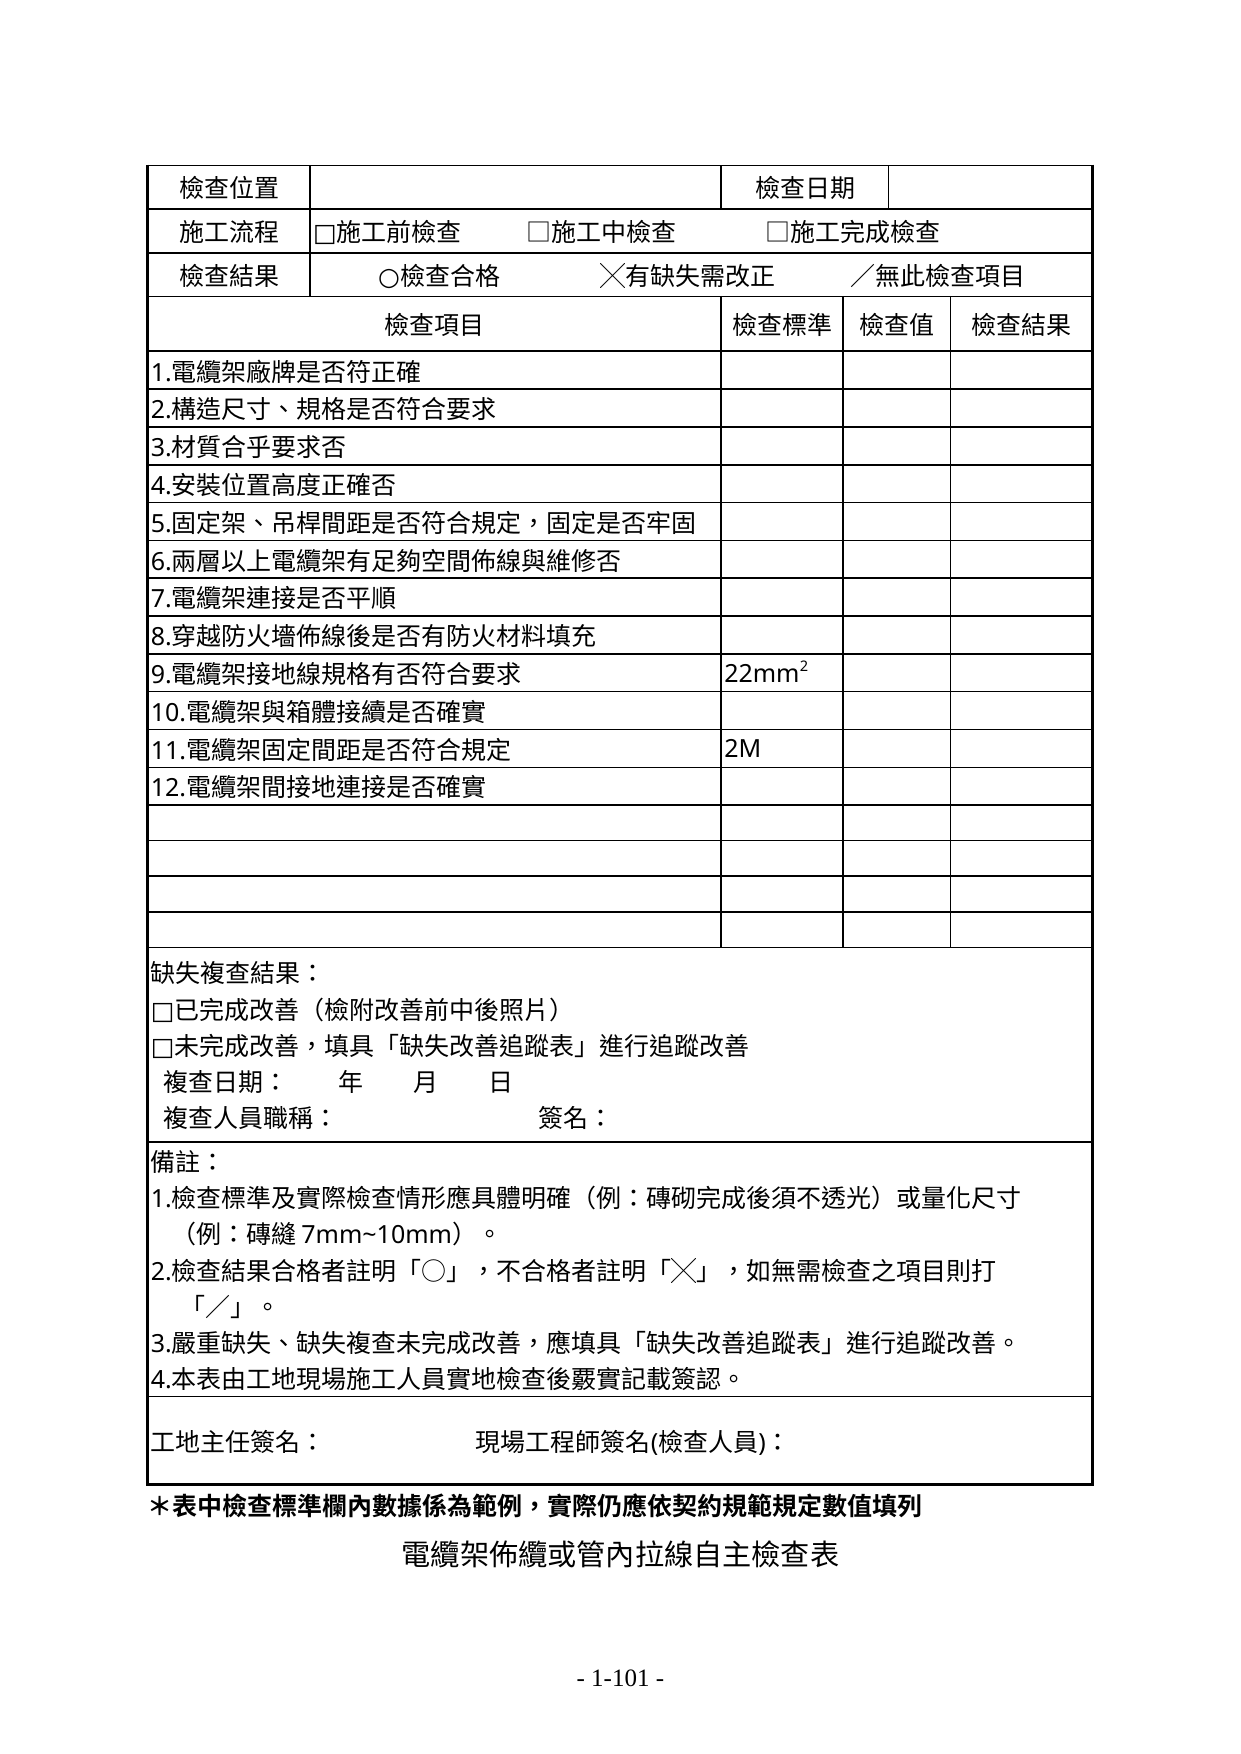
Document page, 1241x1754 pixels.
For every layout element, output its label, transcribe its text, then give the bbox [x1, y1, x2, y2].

table_cell 備註： 1.檢查標準及實際檢查情形應具體明確（例：磚砌完成後須不透光）或量化尺寸（例：磚縫7mm~10mm）。 2.檢查結果合格者註明「○」，不合格者註明「╳」，如無需檢查之項目則打「／」。 3.嚴重缺失、缺失複查未完成改善，應填具「缺失改善追蹤表」進行追蹤改善。 4.本表由工地現場施工人員實地檢查後覈實記載簽認。 [149, 1143, 1091, 1396]
table_cell 10.電纜架與箱體接續是否確實 [149, 692, 720, 728]
table_cell [951, 877, 1091, 911]
table_cell [844, 617, 950, 653]
table_cell [889, 166, 1091, 208]
table_cell [844, 428, 950, 464]
table_cell 施工流程 [149, 210, 309, 252]
table_cell 12.電纜架間接地連接是否確實 [149, 768, 720, 804]
table_cell [722, 503, 842, 539]
table_cell [844, 503, 950, 539]
table_cell [149, 877, 720, 911]
table_cell [722, 768, 842, 804]
table_cell [844, 768, 950, 804]
table_cell 8.穿越防火墻佈線後是否有防火材料填充 [149, 617, 720, 653]
table_cell [844, 541, 950, 577]
table_cell 工地主任簽名： 現場工程師簽名(檢查人員)： [149, 1397, 1091, 1483]
table_cell [951, 541, 1091, 577]
table_cell [951, 617, 1091, 653]
table_cell [951, 466, 1091, 502]
table_cell [951, 692, 1091, 728]
table_cell [844, 841, 950, 875]
table_cell [951, 428, 1091, 464]
table_cell [844, 579, 950, 615]
table_cell [722, 617, 842, 653]
table_cell 2M [722, 730, 842, 766]
table_cell [951, 841, 1091, 875]
table_cell 7.電纜架連接是否平順 [149, 579, 720, 615]
table_cell [951, 730, 1091, 766]
table_cell [951, 913, 1091, 947]
table_cell [951, 503, 1091, 539]
table_cell [722, 841, 842, 875]
table_cell [722, 541, 842, 577]
table_cell 檢查項目 [149, 297, 720, 350]
table_cell [844, 655, 950, 691]
table_cell 檢查標準 [722, 297, 842, 350]
table_cell 檢查結果 [149, 254, 309, 296]
table_cell [844, 390, 950, 426]
table_cell 檢查值 [844, 297, 950, 350]
table_cell 1.電纜架廠牌是否符正確 [149, 352, 720, 388]
table_cell [844, 352, 950, 388]
table_cell [149, 841, 720, 875]
table_cell [722, 390, 842, 426]
table_cell 6.兩層以上電纜架有足夠空間佈線與維修否 [149, 541, 720, 577]
table_cell [951, 806, 1091, 840]
table_cell [951, 579, 1091, 615]
table_cell 2.構造尺寸、規格是否符合要求 [149, 390, 720, 426]
table_cell [844, 913, 950, 947]
table_cell [722, 428, 842, 464]
table_cell 檢查日期 [722, 166, 888, 208]
table_cell [722, 877, 842, 911]
table_cell [722, 806, 842, 840]
table_cell [844, 877, 950, 911]
table_cell □施工前檢查 □施工中檢查 □施工完成檢查 [311, 210, 1091, 252]
table_cell [149, 806, 720, 840]
table_cell 9.電纜架接地線規格有否符合要求 [149, 655, 720, 691]
table_cell [951, 768, 1091, 804]
table_cell [722, 352, 842, 388]
table_cell [311, 166, 720, 208]
table_cell [722, 913, 842, 947]
table_cell 檢查結果 [951, 297, 1091, 350]
table_cell [722, 579, 842, 615]
table_cell [844, 692, 950, 728]
table_cell [951, 352, 1091, 388]
table_cell 22mm2 [722, 655, 842, 691]
table_cell 3.材質合乎要求否 [149, 428, 720, 464]
table_cell [844, 806, 950, 840]
table_cell 檢查位置 [149, 166, 309, 208]
table_cell [149, 913, 720, 947]
text ＊表中檢查標準欄內數據係為範例，實際仍應依契約規範規定數值填列 [148, 1486, 1092, 1523]
table_cell [844, 730, 950, 766]
table_cell [951, 390, 1091, 426]
table_cell [722, 692, 842, 728]
table_cell [951, 655, 1091, 691]
table_cell [722, 466, 842, 502]
text 電纜架佈纜或管內拉線自主檢查表 [148, 1532, 1092, 1574]
table_cell 11.電纜架固定間距是否符合規定 [149, 730, 720, 766]
table_cell [844, 466, 950, 502]
table_cell 4.安裝位置高度正確否 [149, 466, 720, 502]
table_cell 缺失複查結果： □已完成改善（檢附改善前中後照片） □未完成改善，填具「缺失改善追蹤表」進行追蹤改善 複查日期： 年 月 日 複查人員職稱： 簽名： [149, 948, 1091, 1141]
table_cell ○檢查合格 ╳有缺失需改正 ／無此檢查項目 [311, 254, 1091, 296]
table_cell 5.固定架、吊桿間距是否符合規定，固定是否牢固 [149, 503, 720, 539]
